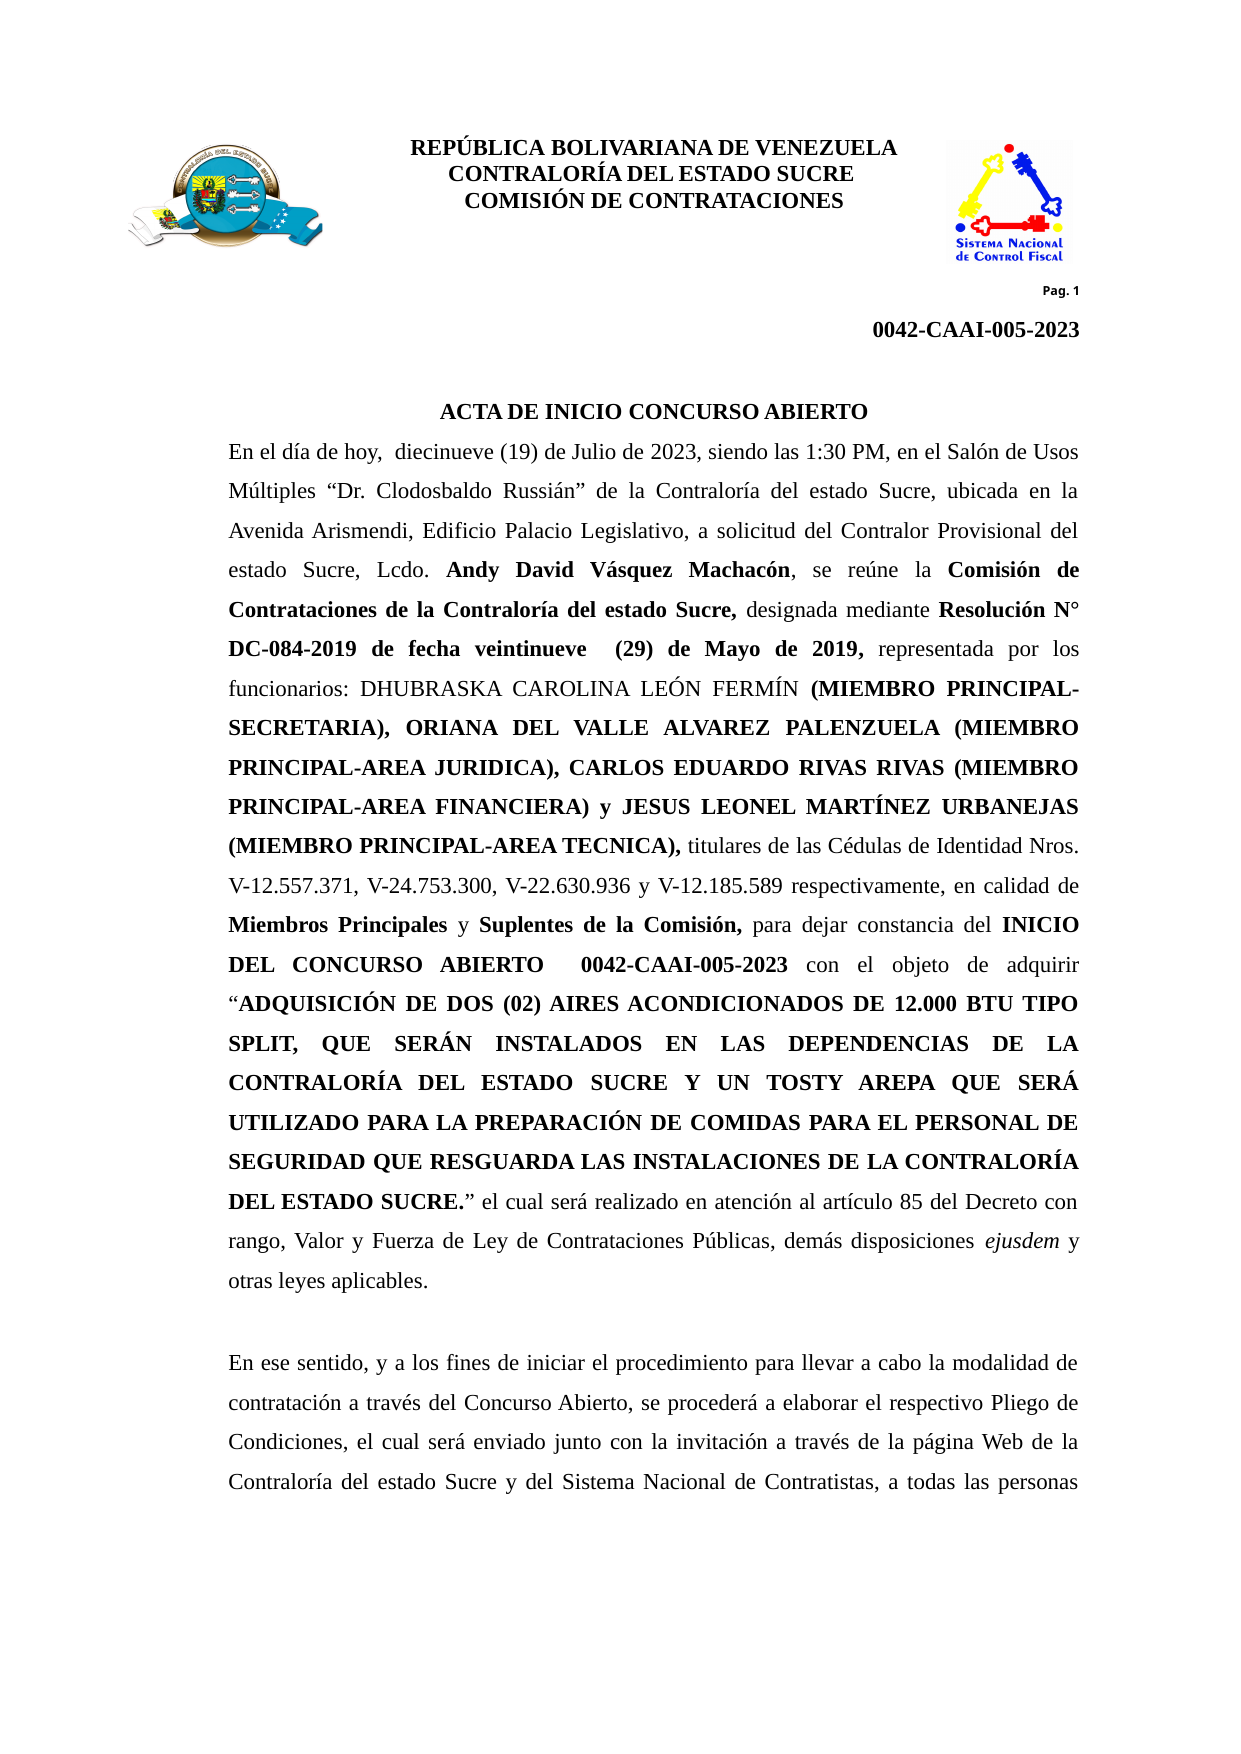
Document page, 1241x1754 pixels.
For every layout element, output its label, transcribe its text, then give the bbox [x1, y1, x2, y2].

text ACTA DE INICIO CONCURSO ABIERTO [228, 398, 1080, 425]
picture [200, 218, 226, 231]
picture [128, 138, 323, 253]
text En ese sentido, y a los fines de iniciar el procedimiento para llevar a cabo la modalidad de contratación a través del Concurso Abierto, se procederá a elaborar el respectivo Pliego de Condiciones, el cual será enviado junto con la invitación a través de la página Web de la Contraloría del estado Sucre y del Sistema Nacional de Contratistas, a todas las personas [228, 1349, 1080, 1494]
text 0042-CAAI-005-2023 [228, 316, 1080, 342]
picture [205, 161, 218, 169]
text En el día de hoy, diecinueve (19) de Julio de 2023, siendo las 1:30 PM, en el Salón de Usos Múltiples “Dr. Clodosbaldo Russián” de la Contraloría del estado Sucre, ubicada en la Avenida Arismendi, Edificio Palacio Legislativo, a solicitud del Contralor Provisional del estado Sucre, Lcdo. Andy David Vásquez Machacón, se reúne la Comisión de Contrataciones de la Contraloría del estado Sucre, designada mediante Resolución N° DC-084-2019 de fecha veintinueve (29) de Mayo de 2019, representada por los funcionarios: DHUBRASKA CAROLINA LEÓN FERMÍN (MIEMBRO PRINCIPAL-SECRETARIA), ORIANA DEL VALLE ALVAREZ PALENZUELA (MIEMBRO PRINCIPAL-AREA JURIDICA), CARLOS EDUARDO RIVAS RIVAS (MIEMBRO PRINCIPAL-AREA FINANCIERA) y JESUS LEONEL MARTÍNEZ URBANEJAS (MIEMBRO PRINCIPAL-AREA TECNICA), titulares de las Cédulas de Identidad Nros. V-12.557.371, V-24.753.300, V-22.630.936 y V-12.185.589 respectivamente, en calidad de Miembros Principales y Suplentes de la Comisión, para dejar constancia del INICIO DEL CONCURSO ABIERTO 0042-CAAI-005-2023 con el objeto de adquirir “ADQUISICIÓN DE DOS (02) AIRES ACONDICIONADOS DE 12.000 BTU TIPO SPLIT, QUE SERÁN INSTALADOS EN LAS DEPENDENCIAS DE LA CONTRALORÍA DEL ESTADO SUCRE Y UN TOSTY AREPA QUE SERÁ UTILIZADO PARA LA PREPARACIÓN DE COMIDAS PARA EL PERSONAL DE SEGURIDAD QUE RESGUARDA LAS INSTALACIONES DE LA CONTRALORÍA DEL ESTADO SUCRE.” el cual será realizado en atención al artículo 85 del Decreto con rango, Valor y Fuerza de Ley de Contrataciones Públicas, demás disposiciones ejusdem y otras leyes aplicables. [228, 438, 1080, 1293]
picture [946, 140, 1073, 264]
picture [227, 204, 260, 214]
picture [188, 164, 262, 212]
